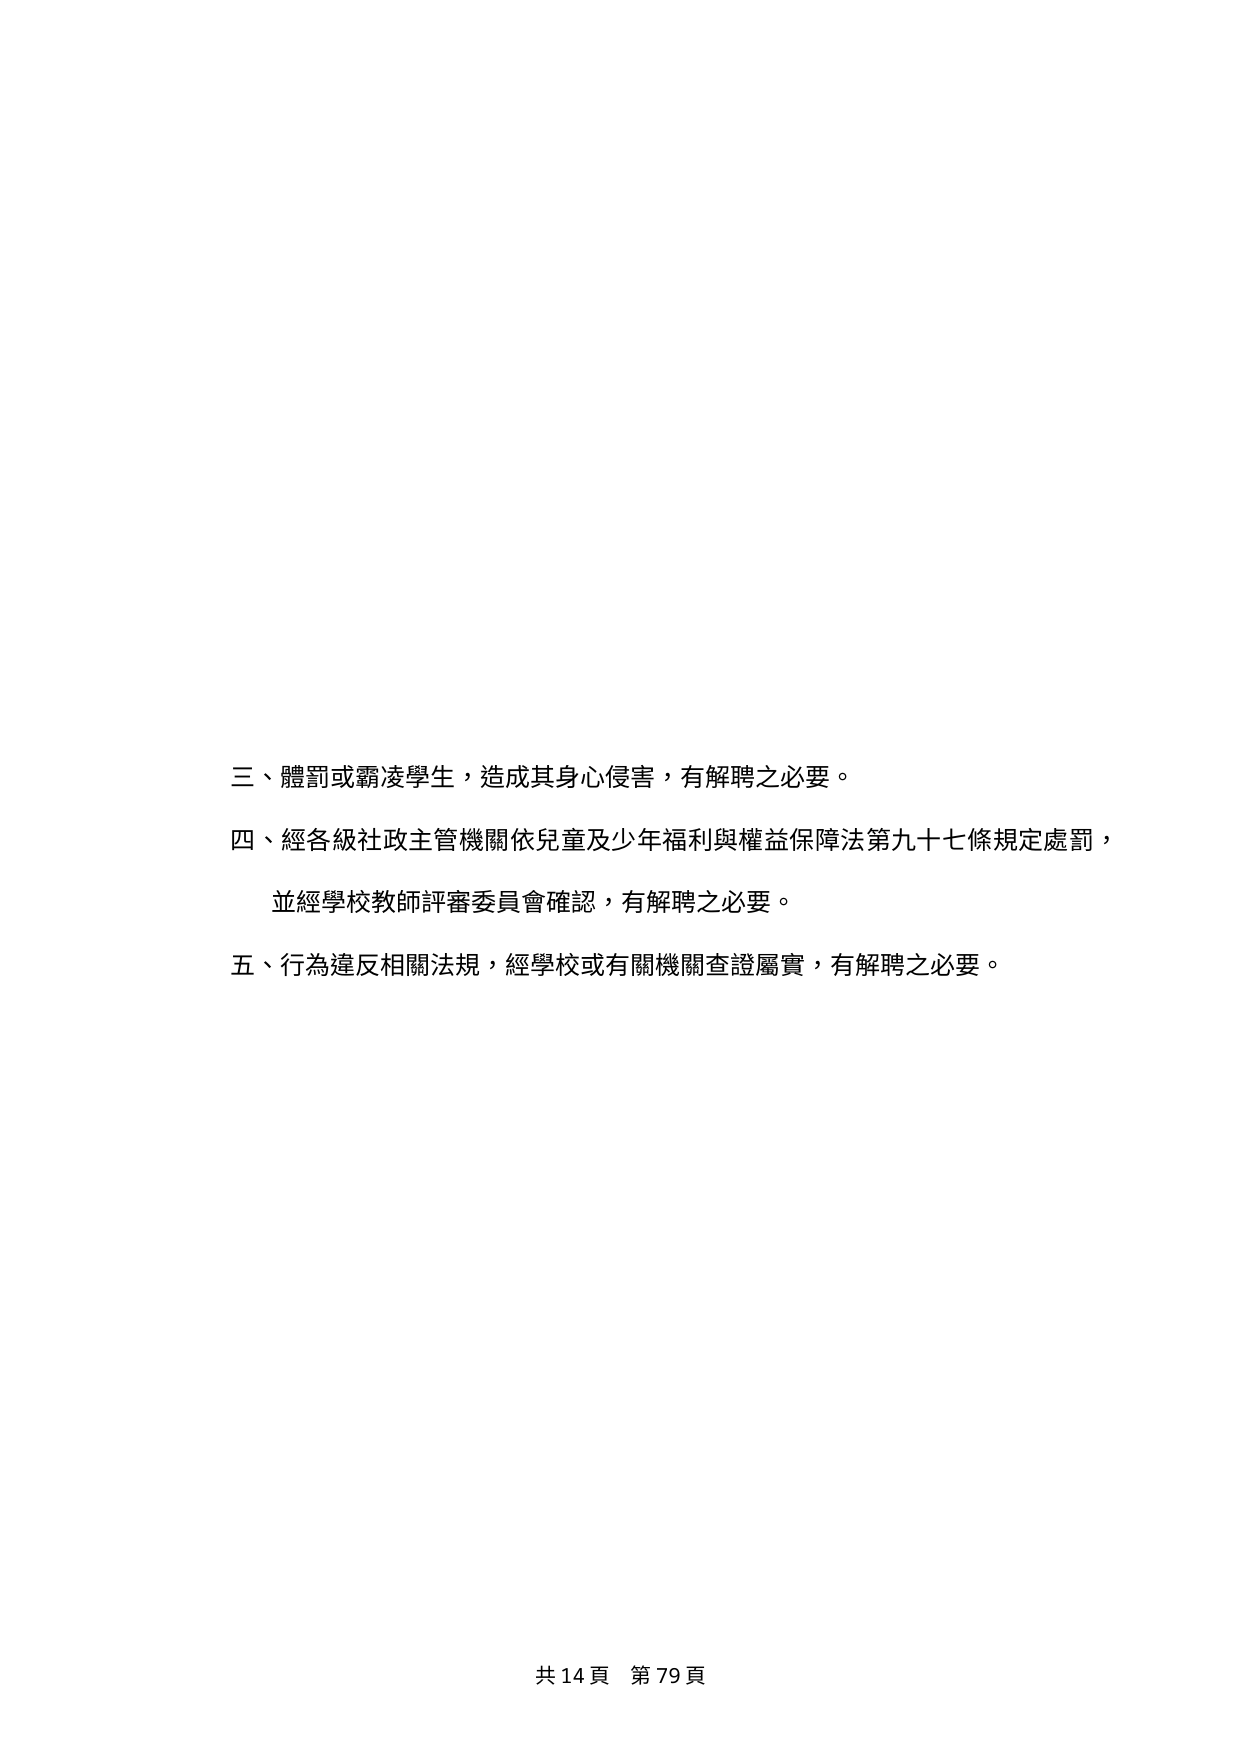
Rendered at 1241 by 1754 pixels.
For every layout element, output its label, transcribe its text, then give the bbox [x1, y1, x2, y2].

text 三、體罰或霸凌學生，造成其身心侵害，有解聘之必要。 [230, 734, 1122, 797]
text 五、行為違反相關法規，經學校或有關機關查證屬實，有解聘之必要。 [230, 922, 1122, 984]
text 四、經各級社政主管機關依兒童及少年福利與權益保障法第九十七條規定處罰，並經學校教師評審委員會確認，有解聘之必要。 [230, 797, 1122, 922]
